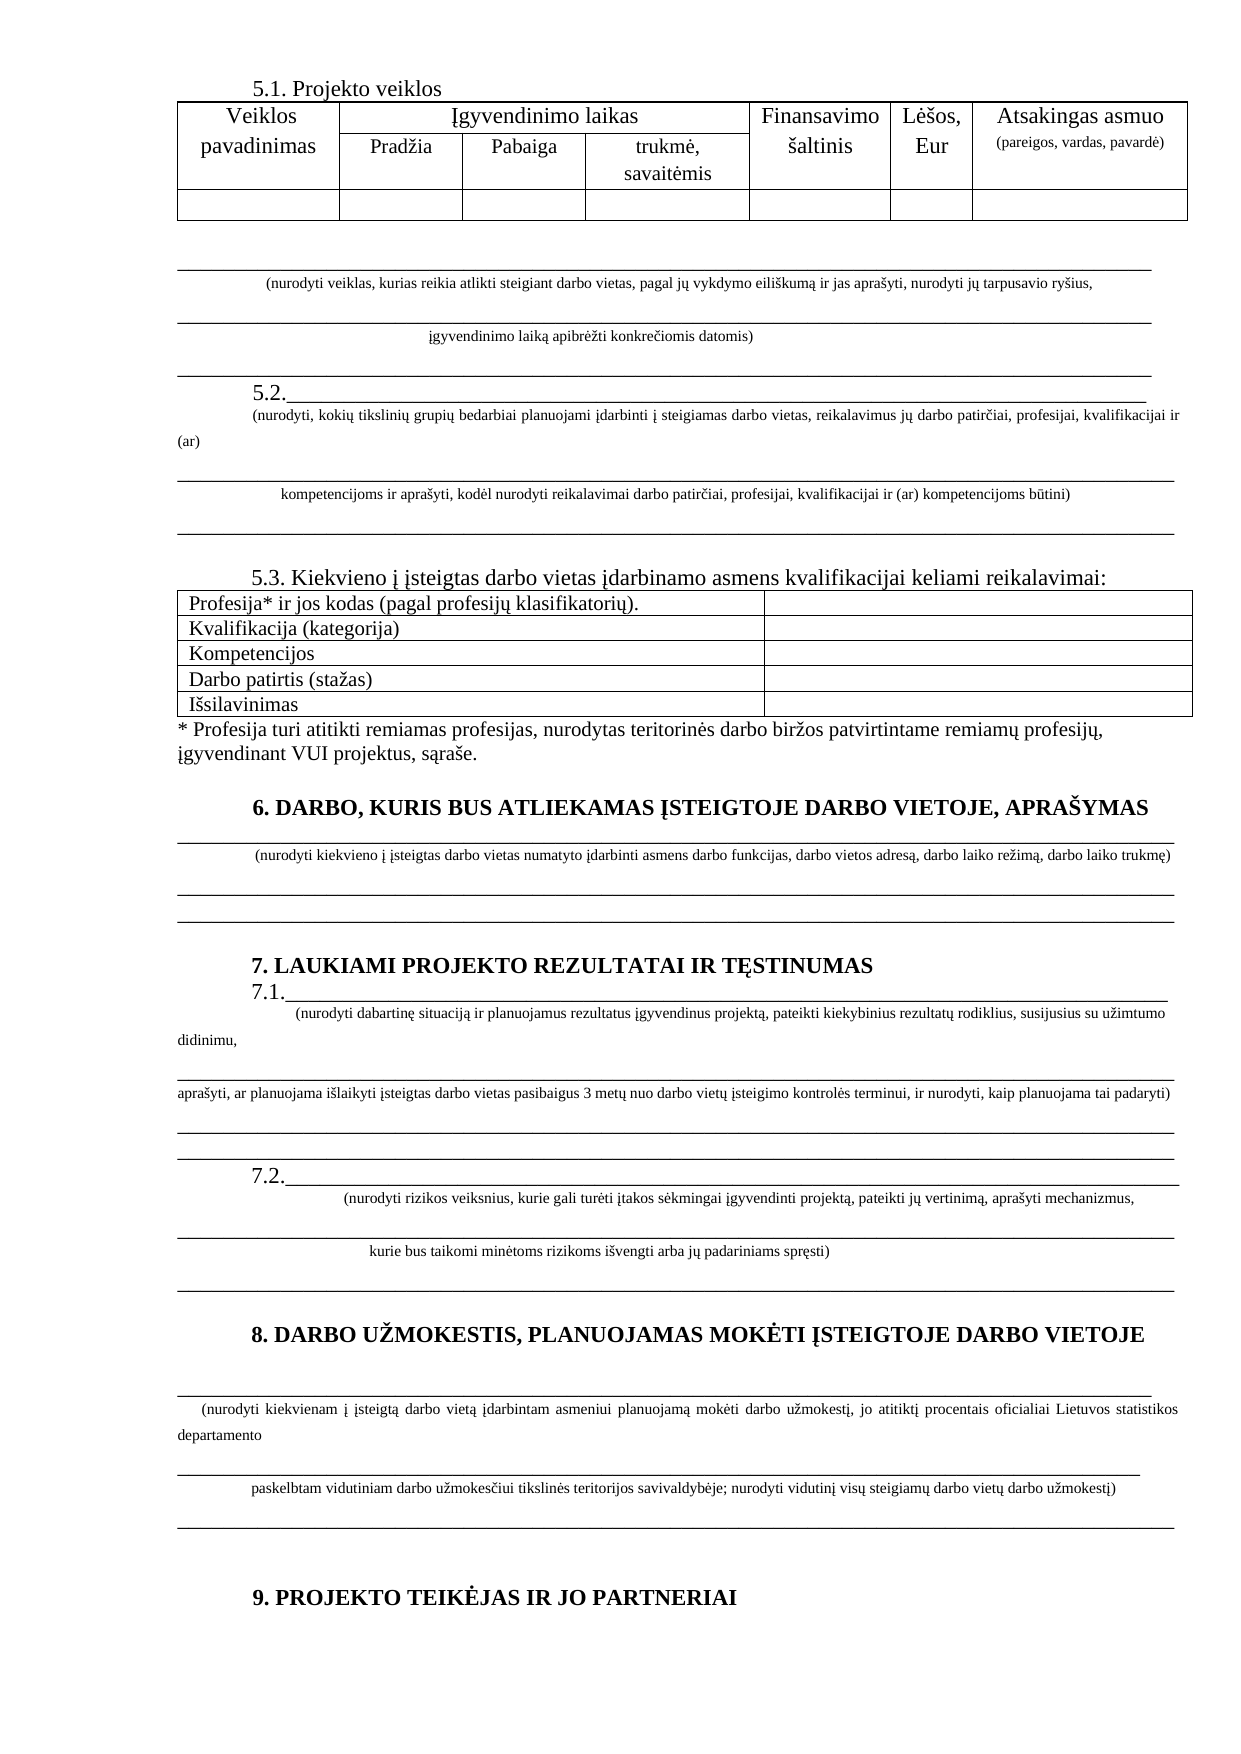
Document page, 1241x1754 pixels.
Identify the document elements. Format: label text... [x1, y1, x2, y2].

text _______________________________________________________________________________________ [177, 1057, 1181, 1083]
table_cell [973, 190, 1187, 220]
table_cell [178, 190, 339, 220]
table_header Veiklos pavadinimas [178, 103, 339, 189]
table_cell Išsilavinimas [178, 692, 764, 716]
text 9. PROJEKTO TEIKĖJAS IR JO PARTNERIAI [177, 1584, 1181, 1611]
text 8. DARBO UŽMOKESTIS, PLANUOJAMAS MOKĖTI ĮSTEIGTOJE DARBO VIETOJE [177, 1321, 1181, 1347]
text 5.1. Projekto veiklos [177, 75, 1181, 101]
text kurie bus taikomi minėtoms rizikoms išvengti arba jų padariniams spręsti) [177, 1242, 1181, 1268]
table_header Lėšos, Eur [891, 103, 972, 189]
table_cell Darbo patirtis (stažas) [178, 666, 764, 691]
text _______________________________________________________________________________________ [177, 899, 1181, 925]
table_header Atsakingas asmuo (pareigos, vardas, pavardė) [973, 103, 1187, 189]
text (nurodyti kiekvieno į įsteigtas darbo vietas numatyto įdarbinti asmens darbo funkcijas, darbo vietos adresą, darbo laiko režimą, darbo laiko trukmę) [177, 846, 1181, 873]
text _____________________________________________________________________________________ [177, 353, 1181, 379]
table_cell [765, 666, 1192, 691]
text paskelbtam vidutiniam darbo užmokesčiui tikslinės teritorijos savivaldybėje; nurodyti vidutinį visų steigiamų darbo vietų darbo užmokestį) [177, 1479, 1181, 1505]
text 5.2.___________________________________________________________________________ [177, 379, 1181, 406]
text (nurodyti, kokių tikslinių grupių bedarbiai planuojami įdarbinti į steigiamas darbo vietas, reikalavimus jų darbo patirčiai, profesijai, kvalifikacijai ir (ar) [177, 406, 1181, 458]
text _______________________________________________________________________________________ [177, 1136, 1181, 1162]
table_cell [891, 190, 972, 220]
table_cell [765, 692, 1192, 716]
text _____________________________________________________________________________________ [177, 1373, 1181, 1400]
table_cell Pabaiga [463, 134, 585, 189]
text _____________________________________________________________________________________ [177, 300, 1181, 327]
table_header [765, 591, 1192, 615]
text _______________________________________________________________________________________ [177, 1268, 1181, 1294]
text _______________________________________________________________________________________ [177, 1215, 1181, 1242]
text _______________________________________________________________________________________ [177, 873, 1181, 899]
table_cell [463, 190, 585, 220]
text įgyvendinimo laiką apibrėžti konkrečiomis datomis) [177, 327, 1181, 353]
table_cell Pradžia [340, 134, 462, 189]
text aprašyti, ar planuojama išlaikyti įsteigtas darbo vietas pasibaigus 3 metų nuo darbo vietų įsteigimo kontrolės terminui, ir nurodyti, kaip planuojama tai padaryti) [177, 1083, 1181, 1110]
text 7.1._____________________________________________________________________________ [177, 978, 1181, 1004]
text kompetencijoms ir aprašyti, kodėl nurodyti reikalavimai darbo patirčiai, profesijai, kvalifikacijai ir (ar) kompetencijoms būtini) [177, 485, 1181, 511]
table_header Profesija* ir jos kodas (pagal profesijų klasifikatorių). [178, 591, 764, 615]
text 5.3. Kiekvieno į įsteigtas darbo vietas įdarbinamo asmens kvalifikacijai keliami reikalavimai: [177, 564, 1181, 590]
text ____________________________________________________________________________________ [177, 1452, 1181, 1479]
table_header Įgyvendinimo laikas [340, 103, 749, 133]
text (nurodyti dabartinę situaciją ir planuojamus rezultatus įgyvendinus projektą, pateikti kiekybinius rezultatų rodiklius, susijusius su užimtumo didinimu, [177, 1004, 1181, 1057]
text _______________________________________________________________________________________ [177, 1110, 1181, 1136]
text 6. DARBO, KURIS BUS ATLIEKAMAS ĮSTEIGTOJE DARBO VIETOJE, APRAŠYMAS [177, 793, 1181, 820]
table_cell [750, 190, 890, 220]
text 7.2.______________________________________________________________________________ [177, 1162, 1181, 1189]
text _______________________________________________________________________________________ [177, 820, 1181, 846]
text _______________________________________________________________________________________ [177, 1505, 1181, 1531]
text (nurodyti kiekvienam į įsteigtą darbo vietą įdarbintam asmeniui planuojamą mokėti darbo užmokestį, jo atitiktį procentais oficialiai Lietuvos statistikos departamento [177, 1400, 1181, 1452]
text _____________________________________________________________________________________ [177, 247, 1181, 274]
text * Profesija turi atitikti remiamas profesijas, nurodytas teritorinės darbo biržos patvirtintame remiamų profesijų, įgyvendinant VUI projektus, sąraše. [177, 717, 1181, 765]
text _______________________________________________________________________________________ [177, 511, 1181, 537]
table_cell Kvalifikacija (kategorija) [178, 616, 764, 640]
text 7. LAUKIAMI PROJEKTO REZULTATAI IR TĘSTINUMAS [177, 952, 1181, 978]
text (nurodyti veiklas, kurias reikia atlikti steigiant darbo vietas, pagal jų vykdymo eiliškumą ir jas aprašyti, nurodyti jų tarpusavio ryšius, [177, 274, 1181, 300]
table_cell trukmė, savaitėmis [586, 134, 749, 189]
table_cell Kompetencijos [178, 641, 764, 665]
table_header Finansavimo šaltinis [750, 103, 890, 189]
table_cell [340, 190, 462, 220]
table_cell [586, 190, 749, 220]
text (nurodyti rizikos veiksnius, kurie gali turėti įtakos sėkmingai įgyvendinti projektą, pateikti jų vertinimą, aprašyti mechanizmus, [177, 1189, 1181, 1215]
table_cell [765, 616, 1192, 640]
table_cell [765, 641, 1192, 665]
text _______________________________________________________________________________________ [177, 458, 1181, 485]
